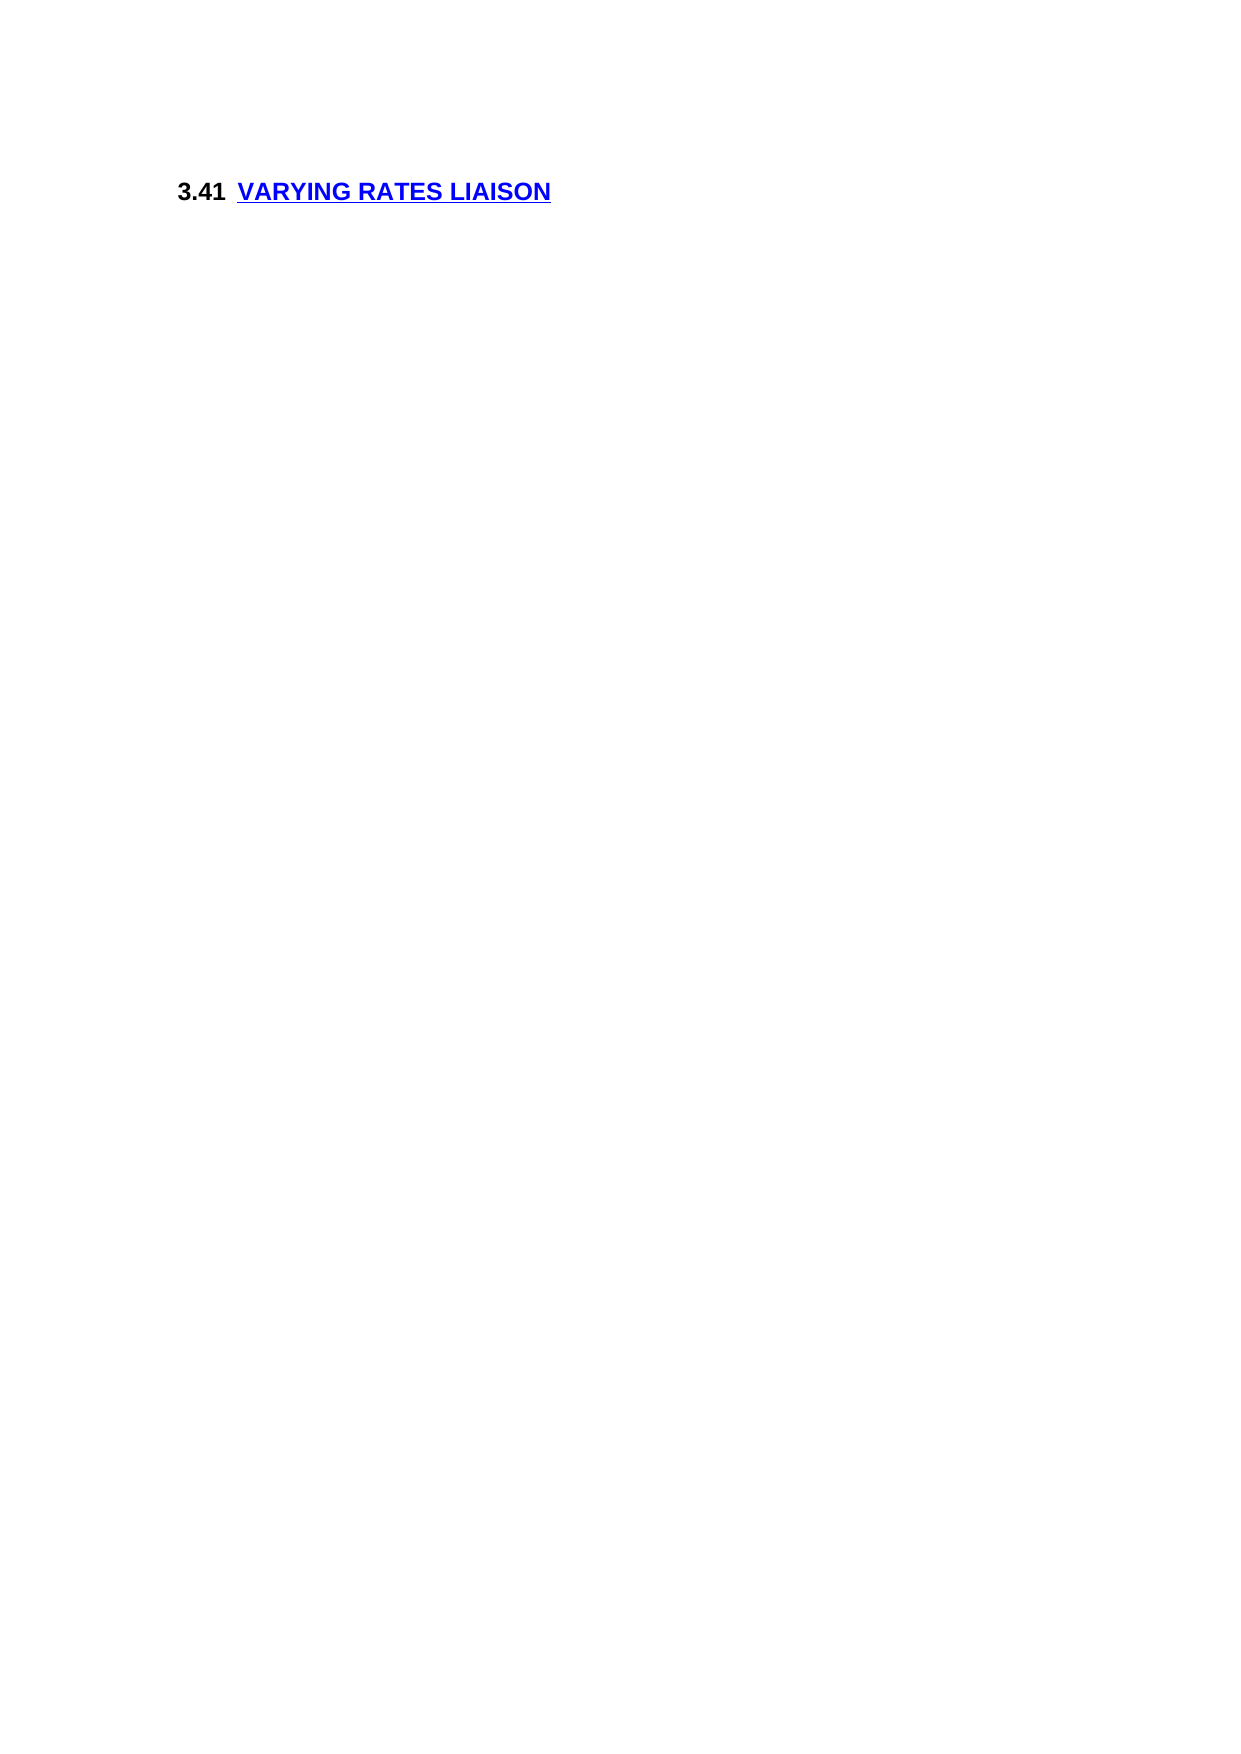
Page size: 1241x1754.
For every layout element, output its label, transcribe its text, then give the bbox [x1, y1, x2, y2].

subtitle Varying Rates Liaison [177, 177, 1122, 206]
